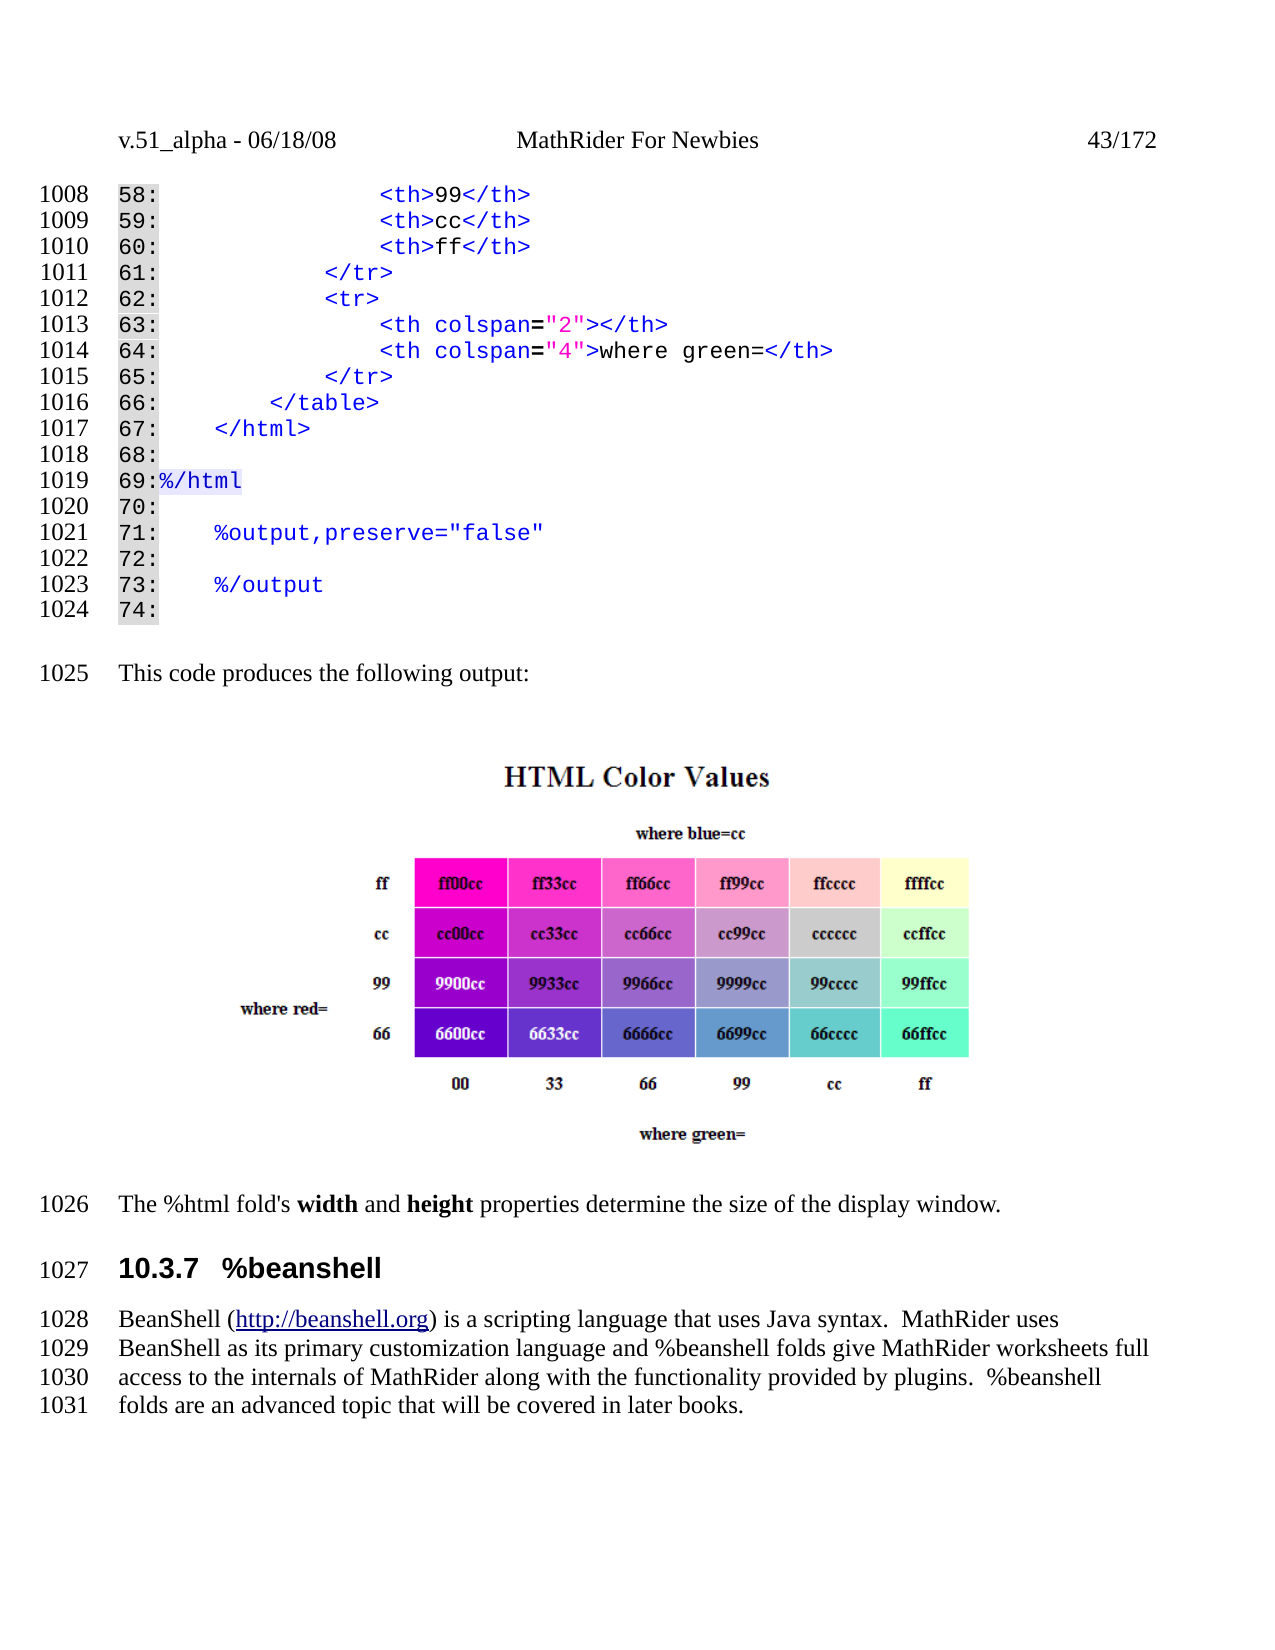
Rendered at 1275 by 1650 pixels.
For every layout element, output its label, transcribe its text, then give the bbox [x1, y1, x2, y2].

text 65: </tr> [118, 365, 1157, 391]
text 64: <th colspan="4">where green=</th> [118, 339, 1157, 365]
text BeanShell (http://beanshell.org) is a scripting language that uses Java syntax. MathRider uses BeanShell as its primary customization language and %beanshell folds give MathRider worksheets full access to the internals of MathRider along with the functionality provided by plugins. %beanshell folds are an advanced topic that will be covered in later books. [118, 1304, 1157, 1419]
text This code produces the following output: [118, 658, 1157, 687]
text 74: [118, 599, 1157, 625]
text 70: [118, 495, 1157, 521]
text 69:%/html [118, 469, 1157, 495]
text 58: <th>99</th> [118, 184, 1157, 210]
text 61: </tr> [118, 262, 1157, 288]
text 60: <th>ff</th> [118, 236, 1157, 262]
text 62: <tr> [118, 288, 1157, 313]
text The %html fold's width and height properties determine the size of the display window. [118, 1190, 1157, 1218]
text 73: %/output [118, 573, 1157, 599]
text 72: [118, 547, 1157, 573]
text 66: </table> [118, 391, 1157, 417]
text 59: <th>cc</th> [118, 210, 1157, 236]
text 67: </html> [118, 417, 1157, 443]
subtitle %beanshell [118, 1251, 1157, 1284]
text 68: [118, 443, 1157, 469]
picture [216, 738, 1059, 1190]
text 71: %output,preserve="false" [118, 521, 1157, 547]
text 63: <th colspan="2"></th> [118, 313, 1157, 339]
